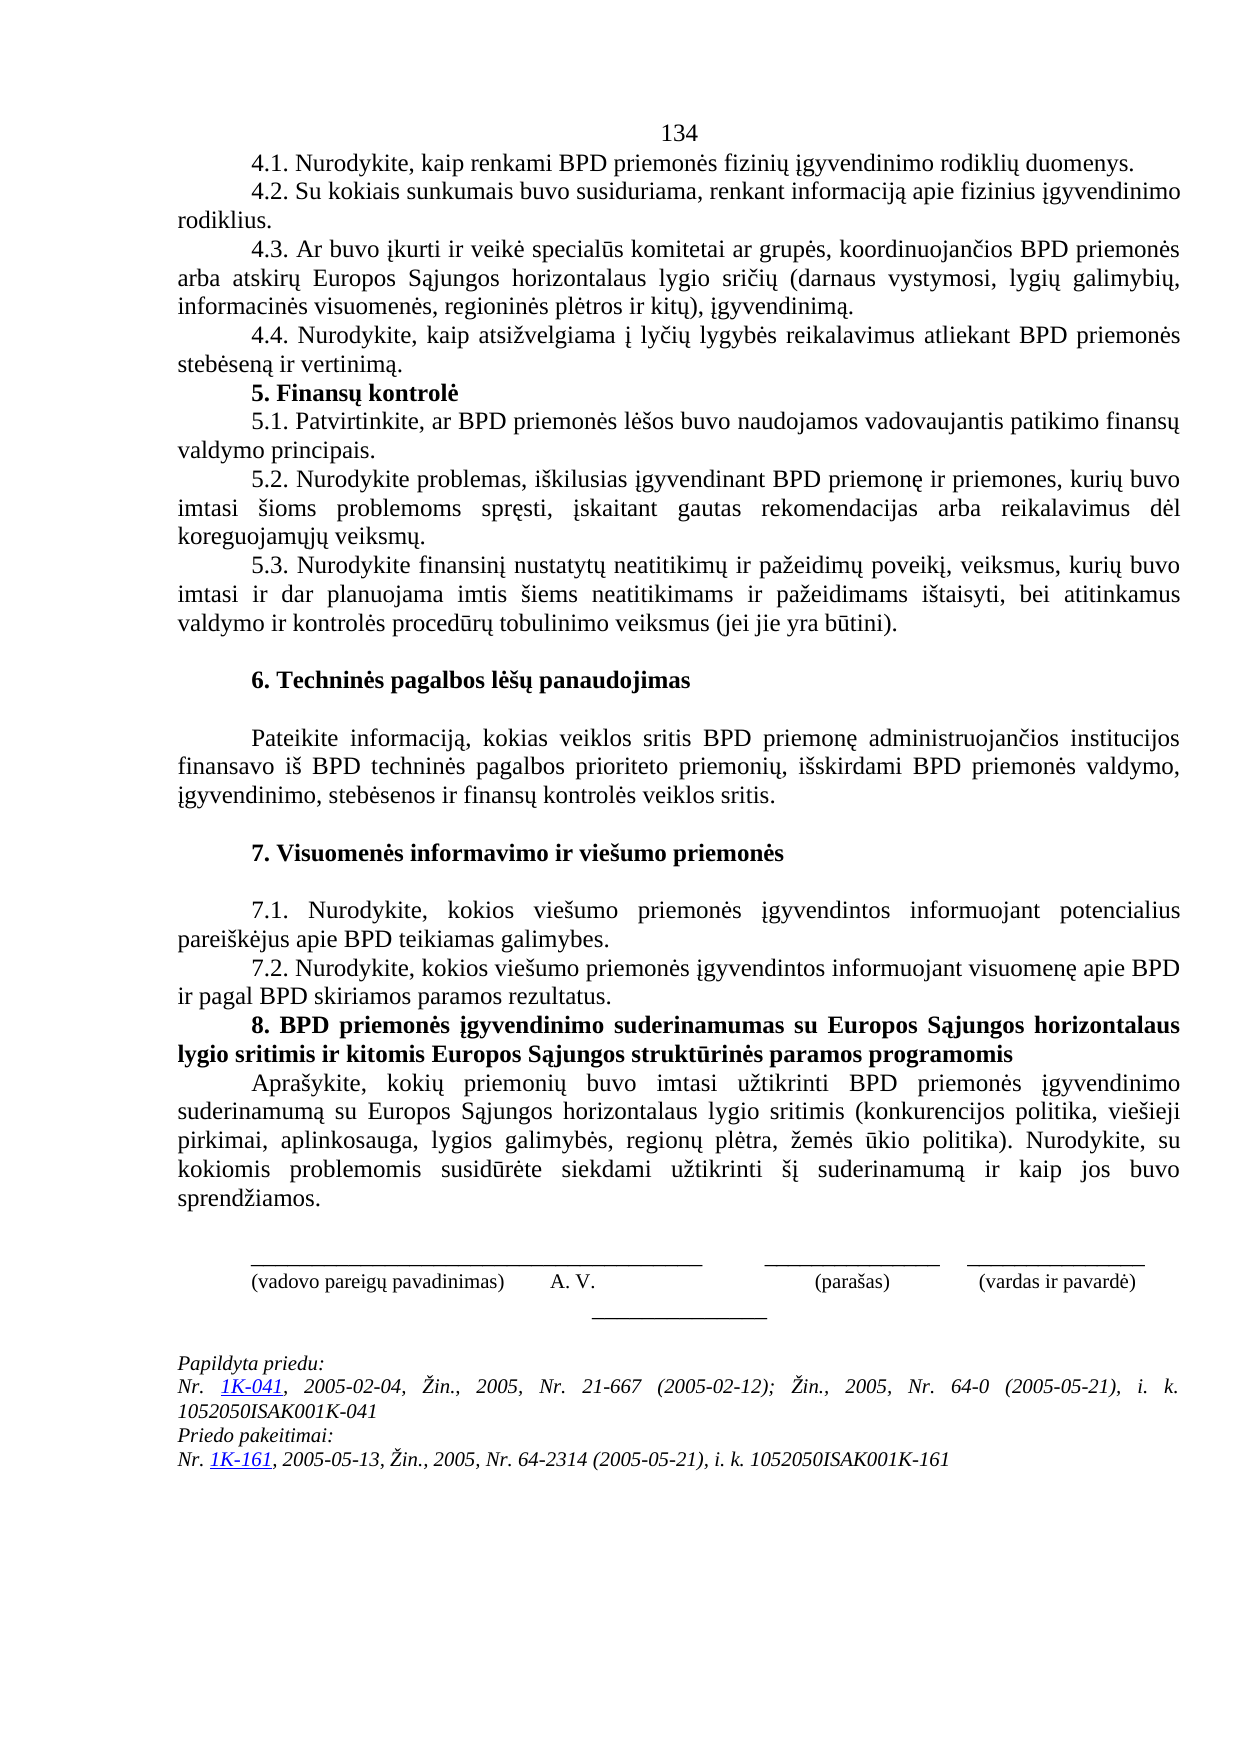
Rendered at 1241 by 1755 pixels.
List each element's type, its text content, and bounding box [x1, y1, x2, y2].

text 4.4. Nurodykite, kaip atsižvelgiama į lyčių lygybės reikalavimus atliekant BPD priemonės stebėseną ir vertinimą. [177, 320, 1181, 378]
text (vadovo pareigų pavadinimas) A. V. (parašas) (vardas ir pavardė) [177, 1269, 1181, 1293]
text 6. Techninės pagalbos lėšų panaudojimas [177, 665, 1181, 694]
text 5.3. Nurodykite finansinį nustatytų neatitikimų ir pažeidimų poveikį, veiksmus, kurių buvo imtasi ir dar planuojama imtis šiems neatitikimams ir pažeidimams ištaisyti, bei atitinkamus valdymo ir kontrolės procedūrų tobulinimo veiksmus (jei jie yra būtini). [177, 550, 1181, 636]
text 8. BPD priemonės įgyvendinimo suderinamumas su Europos Sąjungos horizontalaus lygio sritimis ir kitomis Europos Sąjungos struktūrinės paramos programomis [177, 1010, 1181, 1068]
text ______________ [177, 1293, 1181, 1322]
text Pateikite informaciją, kokias veiklos sritis BPD priemonę administruojančios institucijos finansavo iš BPD techninės pagalbos prioriteto priemonių, išskirdami BPD priemonės valdymo, įgyvendinimo, stebėsenos ir finansų kontrolės veiklos sritis. [177, 723, 1181, 809]
text 5. Finansų kontrolė [177, 378, 1181, 406]
text 4.3. Ar buvo įkurti ir veikė specialūs komitetai ar grupės, koordinuojančios BPD priemonės arba atskirų Europos Sąjungos horizontalaus lygio sričių (darnaus vystymosi, lygių galimybių, informacinės visuomenės, regioninės plėtros ir kitų), įgyvendinimą. [177, 234, 1181, 320]
text Priedo pakeitimai: [177, 1423, 1181, 1447]
text 7.1. Nurodykite, kokios viešumo priemonės įgyvendintos informuojant potencialius pareiškėjus apie BPD teikiamas galimybes. [177, 895, 1181, 953]
text 7.2. Nurodykite, kokios viešumo priemonės įgyvendintos informuojant visuomenę apie BPD ir pagal BPD skiriamos paramos rezultatus. [177, 953, 1181, 1010]
text 5.2. Nurodykite problemas, iškilusias įgyvendinant BPD priemonę ir priemones, kurių buvo imtasi šioms problemoms spręsti, įskaitant gautas rekomendacijas arba reikalavimus dėl koreguojamųjų veiksmų. [177, 464, 1181, 550]
text Nr. 1K-161, 2005-05-13, Žin., 2005, Nr. 64-2314 (2005-05-21), i. k. 1052050ISAK001K-161 [177, 1447, 1181, 1471]
text Papildyta priedu: [177, 1350, 1181, 1374]
text 7. Visuomenės informavimo ir viešumo priemonės [177, 838, 1181, 866]
text Aprašykite, kokių priemonių buvo imtasi užtikrinti BPD priemonės įgyvendinimo suderinamumą su Europos Sąjungos horizontalaus lygio sritimis (konkurencijos politika, viešieji pirkimai, aplinkosauga, lygios galimybės, regionų plėtra, žemės ūkio politika). Nurodykite, su kokiomis problemomis susidūrėte siekdami užtikrinti šį suderinamumą ir kaip jos buvo sprendžiamos. [177, 1068, 1181, 1211]
text 4.1. Nurodykite, kaip renkami BPD priemonės fizinių įgyvendinimo rodiklių duomenys. [177, 148, 1181, 176]
text 5.1. Patvirtinkite, ar BPD priemonės lėšos buvo naudojamos vadovaujantis patikimo finansų valdymo principais. [177, 406, 1181, 464]
text 4.2. Su kokiais sunkumais buvo susiduriama, renkant informaciją apie fizinius įgyvendinimo rodiklius. [177, 176, 1181, 234]
text Nr. 1K-041, 2005-02-04, Žin., 2005, Nr. 21-667 (2005-02-12); Žin., 2005, Nr. 64-0 (2005-05-21), i. k. 1052050ISAK001K-041 [177, 1374, 1181, 1423]
